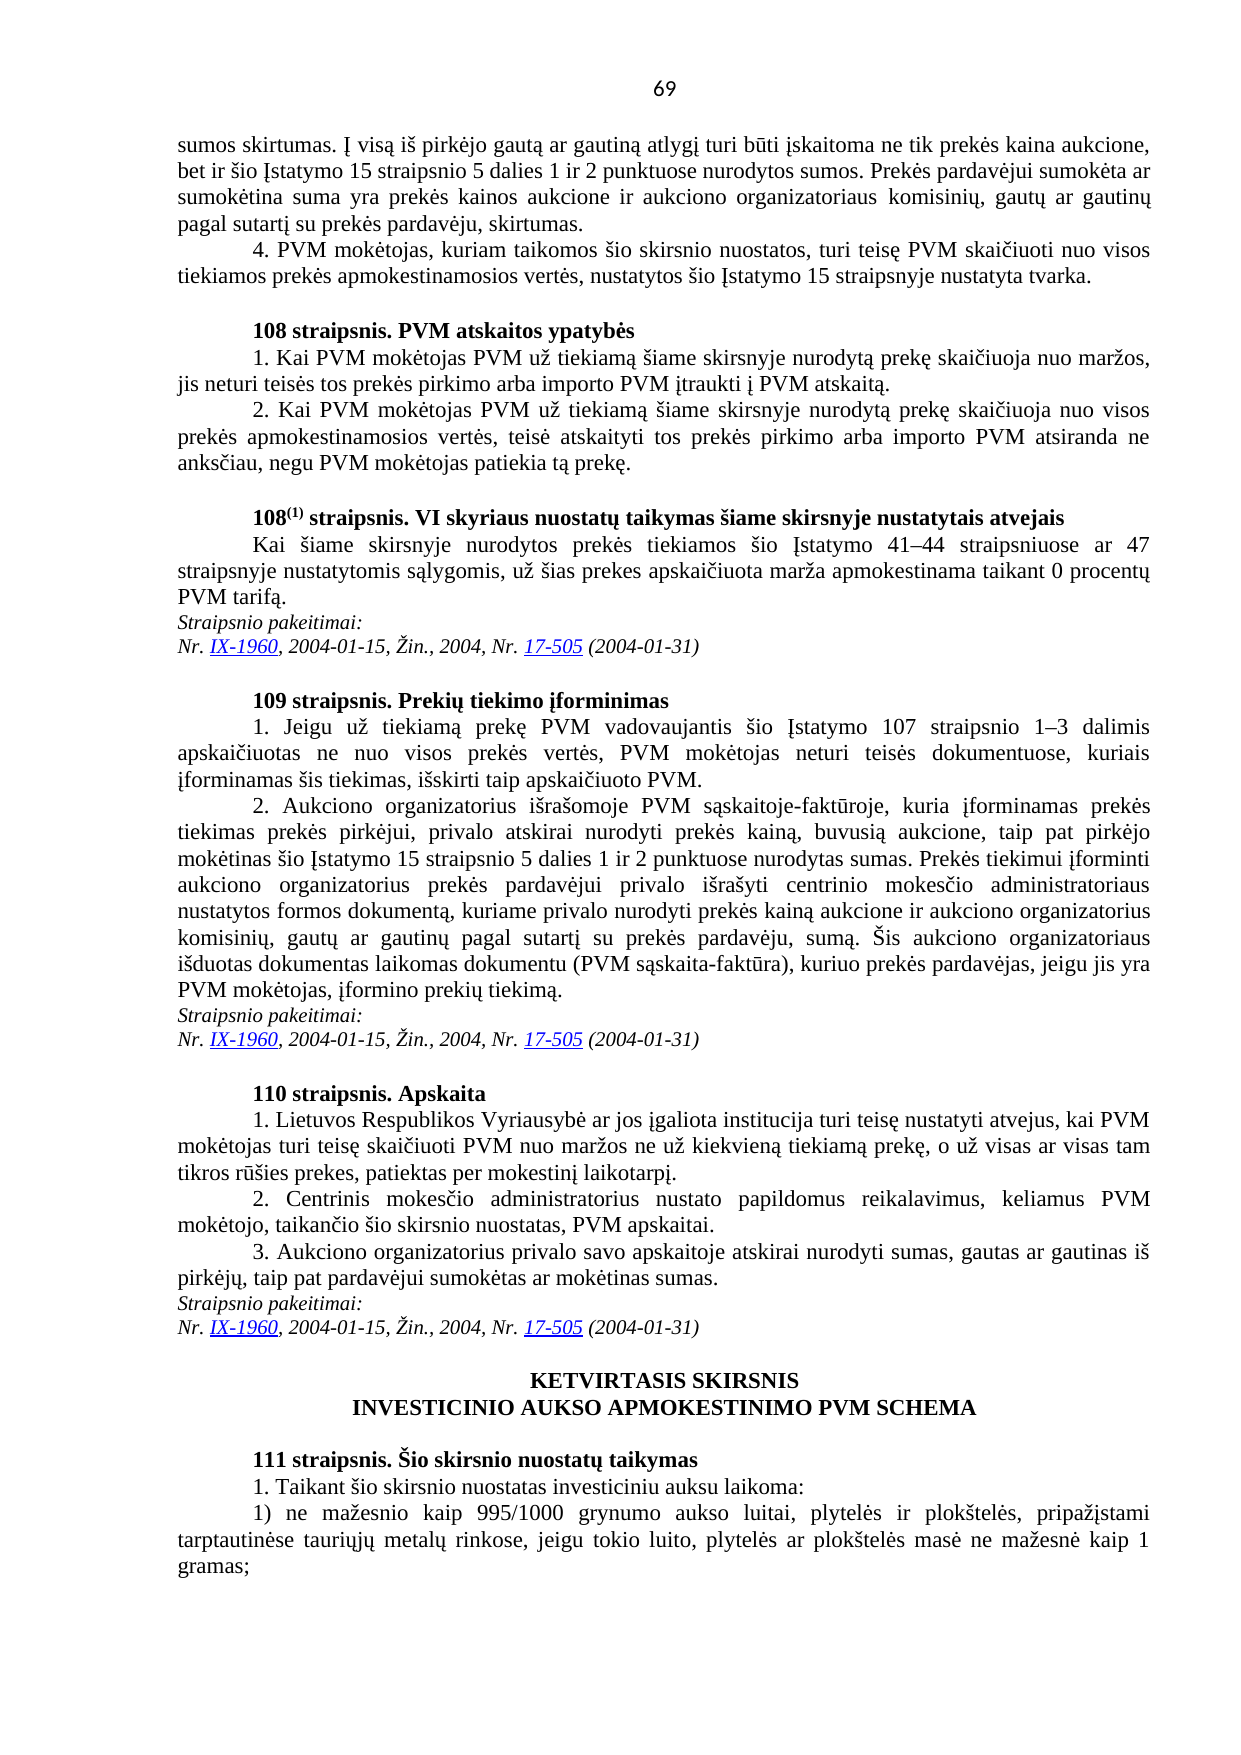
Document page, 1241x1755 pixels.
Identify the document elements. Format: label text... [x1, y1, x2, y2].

text 1. Lietuvos Respublikos Vyriausybė ar jos įgaliota institucija turi teisę nustatyti atvejus, kai PVM mokėtojas turi teisę skaičiuoti PVM nuo maržos ne už kiekvieną tiekiamą prekę, o už visas ar visas tam tikros rūšies prekes, patiektas per mokestinį laikotarpį. [177, 1106, 1152, 1185]
text Nr. IX-1960, 2004-01-15, Žin., 2004, Nr. 17-505 (2004-01-31) [177, 1315, 1152, 1339]
text Straipsnio pakeitimai: [177, 610, 1152, 634]
text 4. PVM mokėtojas, kuriam taikomos šio skirsnio nuostatos, turi teisę PVM skaičiuoti nuo visos tiekiamos prekės apmokestinamosios vertės, nustatytos šio Įstatymo 15 straipsnyje nustatyta tvarka. [177, 236, 1152, 289]
text 1. Kai PVM mokėtojas PVM už tiekiamą šiame skirsnyje nurodytą prekę skaičiuoja nuo maržos, jis neturi teisės tos prekės pirkimo arba importo PVM įtraukti į PVM atskaitą. [177, 344, 1152, 397]
text sumos skirtumas. Į visą iš pirkėjo gautą ar gautiną atlygį turi būti įskaitoma ne tik prekės kaina aukcione, bet ir šio Įstatymo 15 straipsnio 5 dalies 1 ir 2 punktuose nurodytos sumos. Prekės pardavėjui sumokėta ar sumokėtina suma yra prekės kainos aukcione ir aukciono organizatoriaus komisinių, gautų ar gautinų pagal sutartį su prekės pardavėju, skirtumas. [177, 131, 1152, 236]
text INVESTICINIO AUKSO APMOKESTINIMO PVM SCHEMA [177, 1394, 1152, 1420]
text 108(1) straipsnis. VI skyriaus nuostatų taikymas šiame skirsnyje nustatytais atvejais [252, 504, 1152, 531]
text 110 straipsnis. Apskaita [177, 1080, 1152, 1106]
text Straipsnio pakeitimai: [177, 1003, 1152, 1027]
text 3. Aukciono organizatorius privalo savo apskaitoje atskirai nurodyti sumas, gautas ar gautinas iš pirkėjų, taip pat pardavėjui sumokėtas ar mokėtinas sumas. [177, 1238, 1152, 1291]
text KETVIRTASIS SKIRSNIS [177, 1367, 1152, 1394]
text Kai šiame skirsnyje nurodytos prekės tiekiamos šio Įstatymo 41–44 straipsniuose ar 47 straipsnyje nustatytomis sąlygomis, už šias prekes apskaičiuota marža apmokestinama taikant 0 procentų PVM tarifą. [177, 531, 1152, 610]
text 1. Taikant šio skirsnio nuostatas investiciniu auksu laikoma: [177, 1473, 1152, 1499]
text Nr. IX-1960, 2004-01-15, Žin., 2004, Nr. 17-505 (2004-01-31) [177, 1027, 1152, 1051]
text 108 straipsnis. PVM atskaitos ypatybės [177, 317, 1152, 344]
text 2. Centrinis mokesčio administratorius nustato papildomus reikalavimus, keliamus PVM mokėtojo, taikančio šio skirsnio nuostatas, PVM apskaitai. [177, 1185, 1152, 1238]
text 109 straipsnis. Prekių tiekimo įforminimas [177, 687, 1152, 713]
text 1. Jeigu už tiekiamą prekę PVM vadovaujantis šio Įstatymo 107 straipsnio 1–3 dalimis apskaičiuotas ne nuo visos prekės vertės, PVM mokėtojas neturi teisės dokumentuose, kuriais įforminamas šis tiekimas, išskirti taip apskaičiuoto PVM. [177, 713, 1152, 792]
text 111 straipsnis. Šio skirsnio nuostatų taikymas [177, 1447, 1152, 1473]
text 2. Aukciono organizatorius išrašomoje PVM sąskaitoje-faktūroje, kuria įforminamas prekės tiekimas prekės pirkėjui, privalo atskirai nurodyti prekės kainą, buvusią aukcione, taip pat pirkėjo mokėtinas šio Įstatymo 15 straipsnio 5 dalies 1 ir 2 punktuose nurodytas sumas. Prekės tiekimui įforminti aukciono organizatorius prekės pardavėjui privalo išrašyti centrinio mokesčio administratoriaus nustatytos formos dokumentą, kuriame privalo nurodyti prekės kainą aukcione ir aukciono organizatorius komisinių, gautų ar gautinų pagal sutartį su prekės pardavėju, sumą. Šis aukciono organizatoriaus išduotas dokumentas laikomas dokumentu (PVM sąskaita-faktūra), kuriuo prekės pardavėjas, jeigu jis yra PVM mokėtojas, įformino prekių tiekimą. [177, 792, 1152, 1003]
text 1) ne mažesnio kaip 995/1000 grynumo aukso luitai, plytelės ir plokštelės, pripažįstami tarptautinėse tauriųjų metalų rinkose, jeigu tokio luito, plytelės ar plokštelės masė ne mažesnė kaip 1 gramas; [177, 1499, 1152, 1578]
text Straipsnio pakeitimai: [177, 1291, 1152, 1315]
text 2. Kai PVM mokėtojas PVM už tiekiamą šiame skirsnyje nurodytą prekę skaičiuoja nuo visos prekės apmokestinamosios vertės, teisė atskaityti tos prekės pirkimo arba importo PVM atsiranda ne anksčiau, negu PVM mokėtojas patiekia tą prekę. [177, 397, 1152, 476]
text Nr. IX-1960, 2004-01-15, Žin., 2004, Nr. 17-505 (2004-01-31) [177, 634, 1152, 658]
